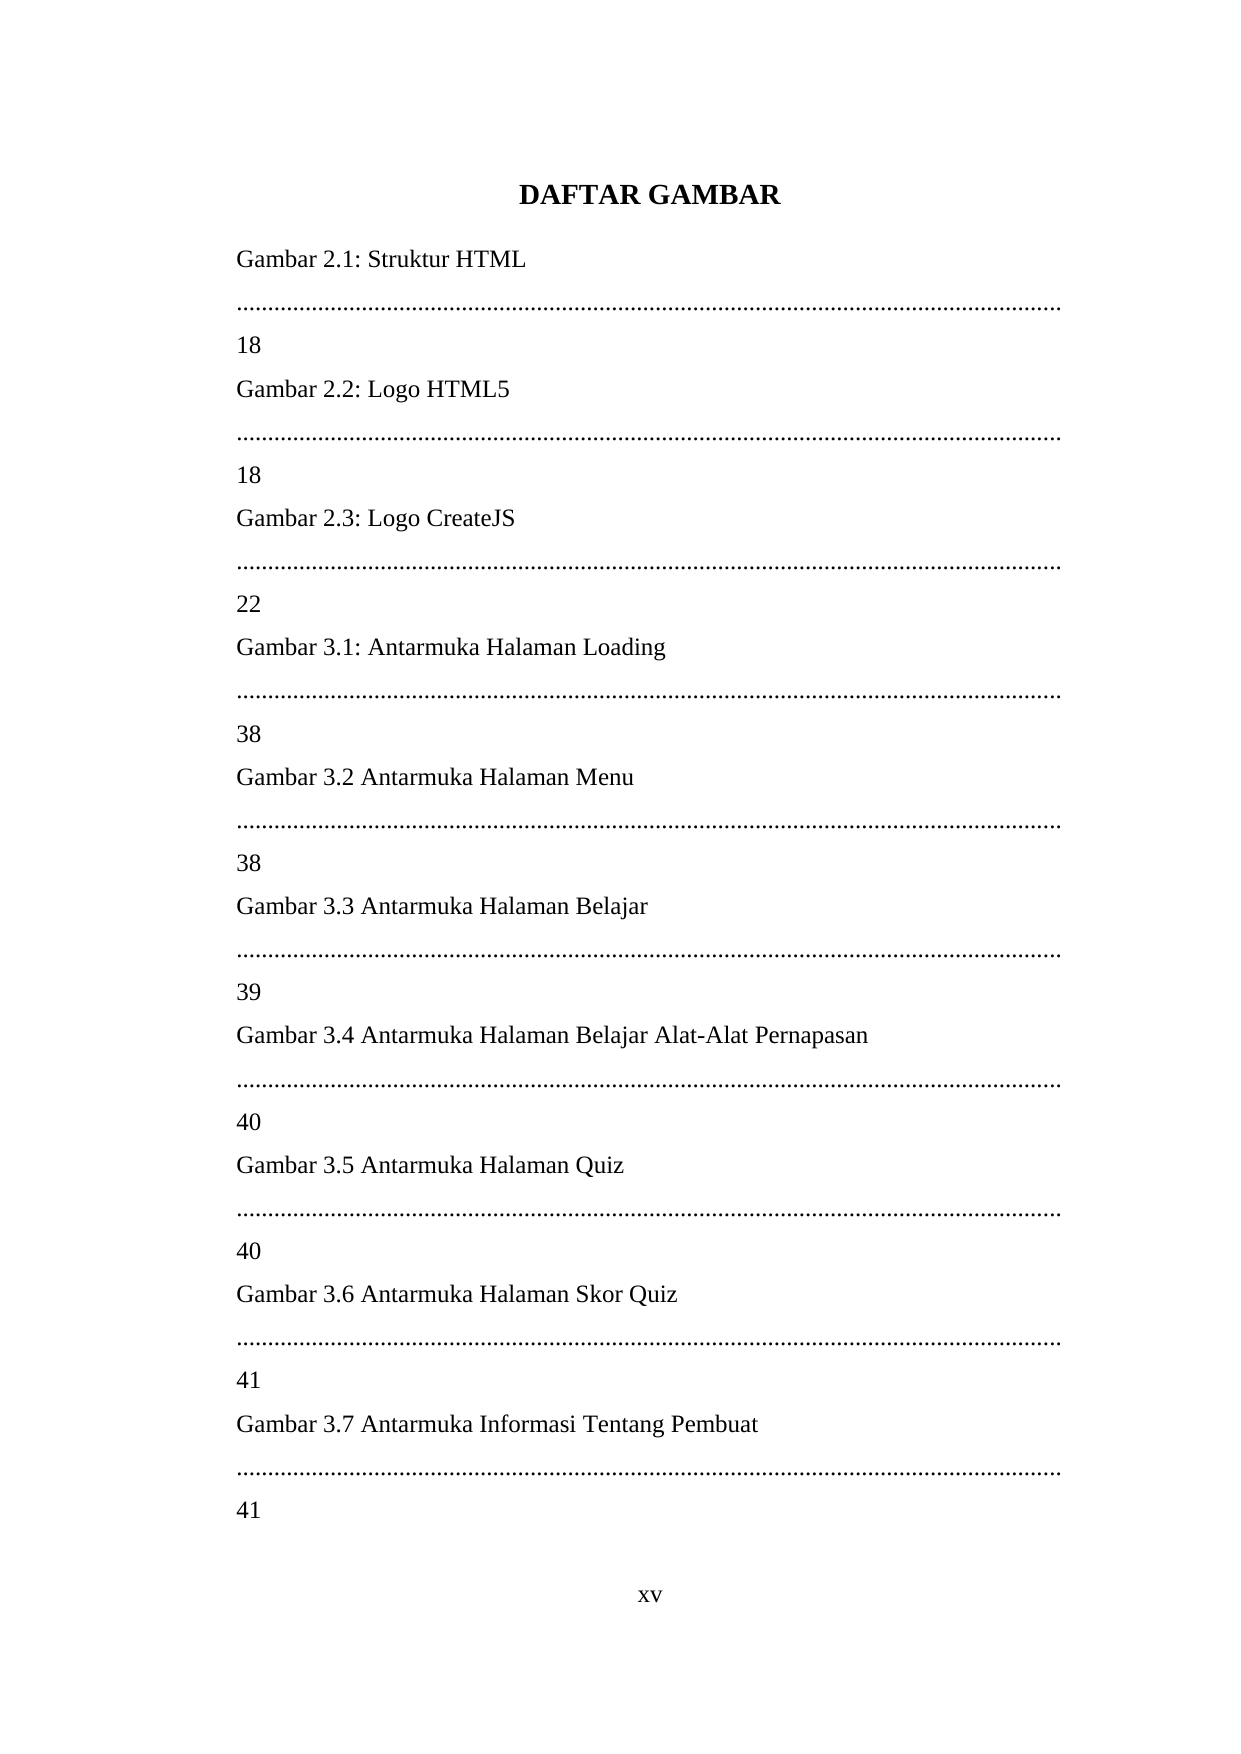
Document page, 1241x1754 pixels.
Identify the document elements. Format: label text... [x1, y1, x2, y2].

text Gambar 3.3 Antarmuka Halaman Belajar 39 [236, 891, 1063, 1006]
text Gambar 3.5 Antarmuka Halaman Quiz 40 [236, 1150, 1063, 1265]
text Gambar 3.4 Antarmuka Halaman Belajar Alat-Alat Pernapasan 40 [236, 1021, 1063, 1136]
text Gambar 3.7 Antarmuka Informasi Tentang Pembuat 41 [236, 1409, 1063, 1524]
text Gambar 3.6 Antarmuka Halaman Skor Quiz 41 [236, 1279, 1063, 1394]
text Gambar 3.2 Antarmuka Halaman Menu 38 [236, 762, 1063, 877]
text Gambar 3.1: Antarmuka Halaman Loading 38 [236, 632, 1063, 747]
text Gambar 2.1: Struktur HTML 18 [236, 244, 1063, 359]
text Gambar 2.3: Logo CreateJS 22 [236, 503, 1063, 618]
subtitle DAFTAR GAMBAR [236, 177, 1063, 211]
text Gambar 2.2: Logo HTML5 18 [236, 374, 1063, 489]
